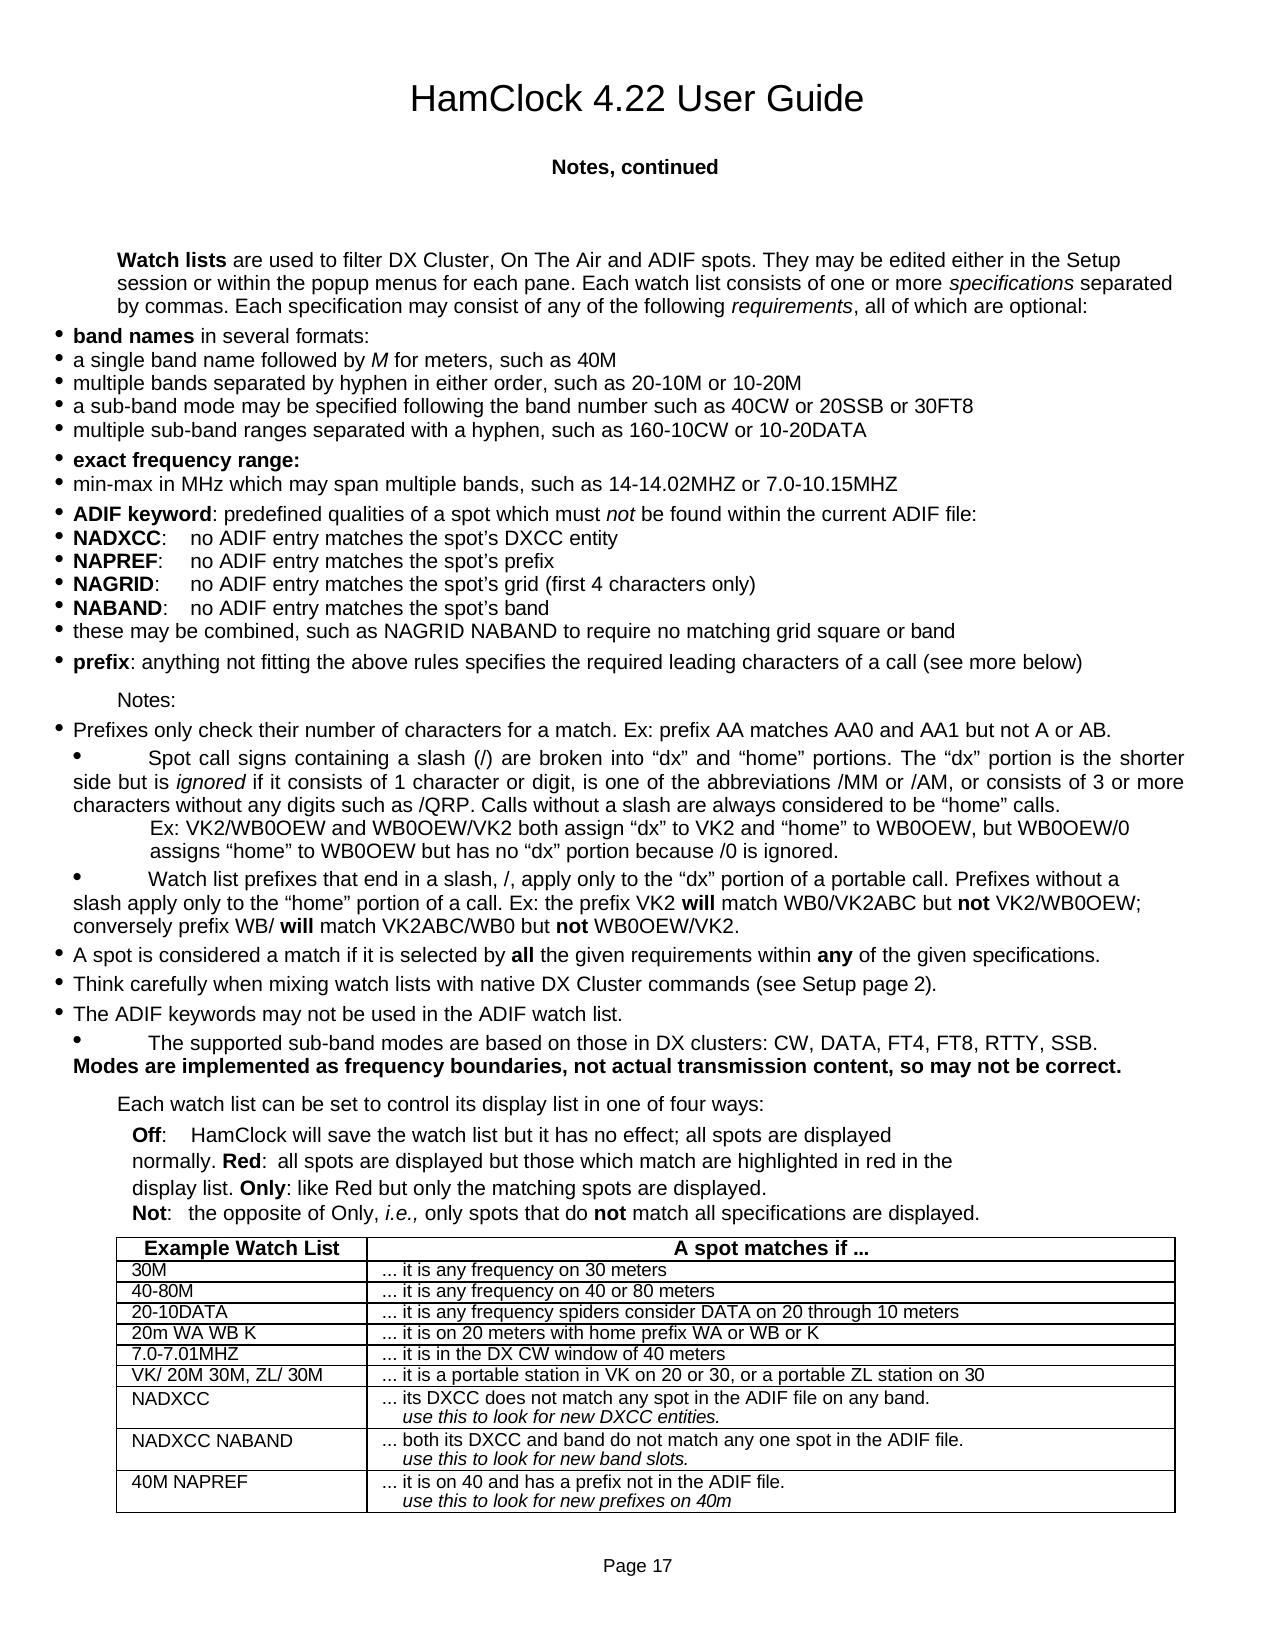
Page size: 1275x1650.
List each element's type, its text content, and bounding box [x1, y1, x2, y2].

text Off: HamClock will save the watch list but it has no effect; all spots are displayed normally. Red: all spots are displayed but those which match are highlighted in red in the display list. Only: like Red but only the matching spots are displayed. [132, 1123, 977, 1199]
table_header Example Watch List [117, 1238, 366, 1260]
list Prefixes only check their number of characters for a match. Ex: prefix AA matches AA0 and AA1 but not A or AB. [55, 718, 1208, 742]
text Ex: VK2/WB0OEW and WB0OEW/VK2 both assign “dx” to VK2 and “home” to WB0OEW, but WB0OEW/0 assigns “home” to WB0OEW but has no “dx” portion because /0 is ignored. [149, 817, 1134, 862]
list a sub-band mode may be specified following the band number such as 40CW or 20SSB or 30FT8 [55, 395, 1208, 418]
text Not: the opposite of Only, i.e., only spots that do not match all specifications are displayed. [132, 1202, 1208, 1226]
table_cell 20m WA WB K [117, 1325, 366, 1344]
list NABAND: no ADIF entry matches the spot’s band [55, 596, 1208, 619]
list ADIF keyword: predefined qualities of a spot which must not be found within the current ADIF file: [55, 503, 1208, 527]
table_cell NADXCC [117, 1387, 366, 1428]
text Each watch list can be set to control its display list in one of four ways: [117, 1092, 1208, 1116]
list The supported sub-band modes are based on those in DX clusters: CW, DATA, FT4, FT8, RTTY, SSB. Modes are implemented as frequency boundaries, not actual transmission content, so may not be correct. [73, 1032, 1160, 1077]
table_cell 30M [117, 1262, 366, 1281]
list NAGRID: no ADIF entry matches the spot’s grid (first 4 characters only) [55, 573, 1208, 596]
table_cell ... its DXCC does not match any spot in the ADIF file on any band. use this to look for new DXCC entities. [368, 1387, 1174, 1428]
table_cell 7.0-7.01MHZ [117, 1346, 366, 1365]
list prefix: anything not fitting the above rules specifies the required leading characters of a call (see more below) [55, 650, 1208, 674]
table_header A spot matches if ... [368, 1238, 1174, 1260]
table_cell ... it is a portable station in VK on 20 or 30, or a portable ZL station on 30 [368, 1366, 1174, 1386]
text Notes: [117, 688, 1208, 712]
list A spot is considered a match if it is selected by all the given requirements within any of the given specifications. [55, 943, 1208, 967]
table_cell ... it is any frequency on 30 meters [368, 1262, 1174, 1281]
list these may be combined, such as NAGRID NABAND to require no matching grid square or band [55, 619, 1208, 643]
table_cell VK/ 20M 30M, ZL/ 30M [117, 1366, 366, 1386]
table_cell ... it is any frequency on 40 or 80 meters [368, 1283, 1174, 1302]
table_cell ... it is on 20 meters with home prefix WA or WB or K [368, 1325, 1174, 1344]
subtitle exact frequency range: [55, 449, 1208, 473]
table_cell 40-80M [117, 1283, 366, 1302]
list Spot call signs containing a slash (/) are broken into “dx” and “home” portions. The “dx” portion is the shorter side but is ignored if it consists of 1 character or digit, is one of the abbreviations /MM or /AM, or consists of 3 or more characters without any digits such as /QRP. Calls without a slash are always considered to be “home” calls. [73, 747, 1186, 816]
table_cell ... both its DXCC and band do not match any one spot in the ADIF file. use this to look for new band slots. [368, 1429, 1174, 1470]
list multiple sub-band ranges separated with a hyphen, such as 160-10CW or 10-20DATA [55, 418, 1208, 442]
table_cell 40M NAPREF [117, 1471, 366, 1512]
list NADXCC: no ADIF entry matches the spot’s DXCC entity [55, 527, 1208, 550]
list min-max in MHz which may span multiple bands, such as 14-14.02MHZ or 7.0-10.15MHZ [55, 473, 1208, 496]
text Watch lists are used to filter DX Cluster, On The Air and ADIF spots. They may be edited either in the Setup session or within the popup menus for each pane. Each watch list consists of one or more specifications separated by commas. Each specification may consist of any of the following requirements, all of which are optional: [117, 249, 1192, 318]
table_cell NADXCC NABAND [117, 1429, 366, 1470]
list multiple bands separated by hyphen in either order, such as 20-10M or 10-20M [55, 372, 1208, 395]
table_cell ... it is in the DX CW window of 40 meters [368, 1346, 1174, 1365]
table_cell ... it is any frequency spiders consider DATA on 20 through 10 meters [368, 1304, 1174, 1323]
table_cell 20-10DATA [117, 1304, 366, 1323]
list band names in several formats: [55, 325, 1208, 349]
list a single band name followed by M for meters, such as 40M [55, 349, 1208, 372]
list NAPREF: no ADIF entry matches the spot’s prefix [55, 550, 1208, 573]
list Think carefully when mixing watch lists with native DX Cluster commands (see Setup page 2). [55, 972, 1208, 996]
list The ADIF keywords may not be used in the ADIF watch list. [55, 1002, 1208, 1026]
table_cell ... it is on 40 and has a prefix not in the ADIF file. use this to look for new prefixes on 40m [368, 1471, 1174, 1512]
list Watch list prefixes that end in a slash, /, apply only to the “dx” portion of a portable call. Prefixes without a slash apply only to the “home” portion of a call. Ex: the prefix VK2 will match WB0/VK2ABC but not VK2/WB0OEW; conversely prefix WB/ will match VK2ABC/WB0 but not WB0OEW/VK2. [73, 868, 1170, 937]
